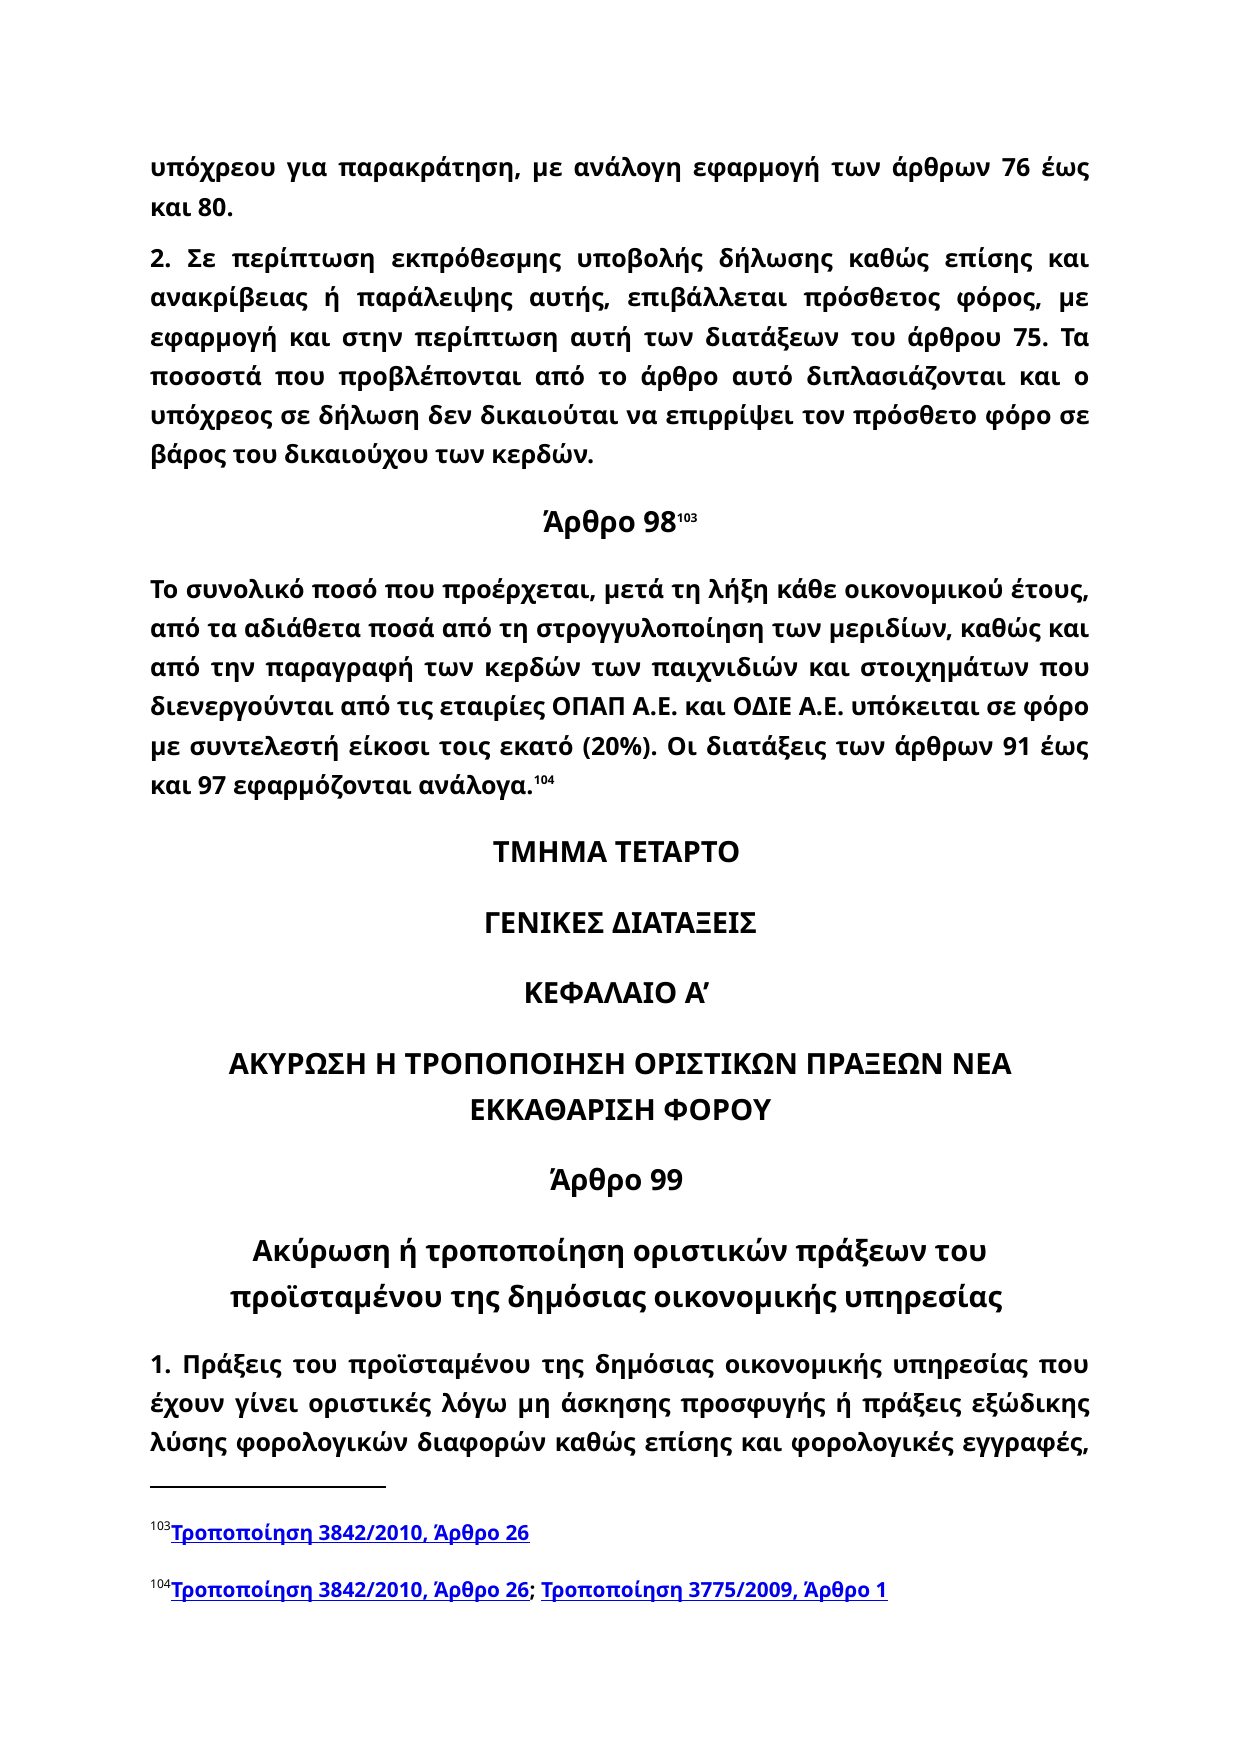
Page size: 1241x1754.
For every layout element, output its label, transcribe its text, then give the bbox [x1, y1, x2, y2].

subtitle ΑΚΥΡΩΣΗ Η ΤΡΟΠΟΠΟΙΗΣΗ ΟΡΙΣΤΙΚΩΝ ΠΡΑΞΕΩΝ ΝΕΑ ΕΚΚΑΘΑΡΙΣΗ ΦΟΡΟΥ [150, 1043, 1090, 1129]
subtitle Ακύρωση ή τροποποίηση οριστικών πράξεων του προϊσταμένου της δημόσιας οικονομικής υπηρεσίας [150, 1230, 1090, 1316]
text 1. Πράξεις του προϊσταμένου της δημόσιας οικονομικής υπηρεσίας που έχουν γίνει οριστικές λόγω μη άσκησης προσφυγής ή πράξεις εξώδικης λύσης φορολογικών διαφορών καθώς επίσης και φορολογικές εγγραφές, [150, 1346, 1090, 1459]
subtitle ΤΜΗΜΑ ΤΕΤΑΡΤΟ [150, 831, 1090, 871]
subtitle ΚΕΦΑΛΑΙΟ Α’ [150, 973, 1090, 1012]
subtitle Άρθρο 98 [150, 501, 1090, 541]
text Το συνολικό ποσό που προέρχεται, μετά τη λήξη κάθε οικονομικού έτους, από τα αδιάθετα ποσά από τη στρογγυλοποίηση των μεριδίων, καθώς και από την παραγραφή των κερδών των παιχνιδιών και στοιχημάτων που διενεργούνται από τις εταιρίες ΟΠΑΠ Α.Ε. και ΟΔΙΕ Α.Ε. υπόκειται σε φόρο με συντελεστή είκοσι τοις εκατό (20%). Οι διατάξεις των άρθρων 91 έως και 97 εφαρμόζονται ανάλογα. [150, 571, 1090, 801]
text Τροποποίηση 3842/2010, Άρθρο 26; Τροποποίηση 3775/2009, Άρθρο 1 [150, 1576, 1090, 1604]
text υπόχρεου για παρακράτηση, με ανάλογη εφαρμογή των άρθρων 76 έως και 80. [150, 150, 1090, 223]
text Τροποποίηση 3842/2010, Άρθρο 26 [150, 1518, 1090, 1546]
subtitle Άρθρο 99 [150, 1159, 1090, 1199]
subtitle ΓΕΝΙΚΕΣ ΔΙΑΤΑΞΕΙΣ [150, 902, 1090, 942]
text 2. Σε περίπτωση εκπρόθεσμης υποβολής δήλωσης καθώς επίσης και ανακρίβειας ή παράλειψης αυτής, επιβάλλεται πρόσθετος φόρος, με εφαρμογή και στην περίπτωση αυτή των διατάξεων του άρθρου 75. Τα ποσοστά που προβλέπονται από το άρθρο αυτό διπλασιάζονται και ο υπόχρεος σε δήλωση δεν δικαιούται να επιρρίψει τον πρόσθετο φόρο σε βάρος του δικαιούχου των κερδών. [150, 241, 1090, 471]
